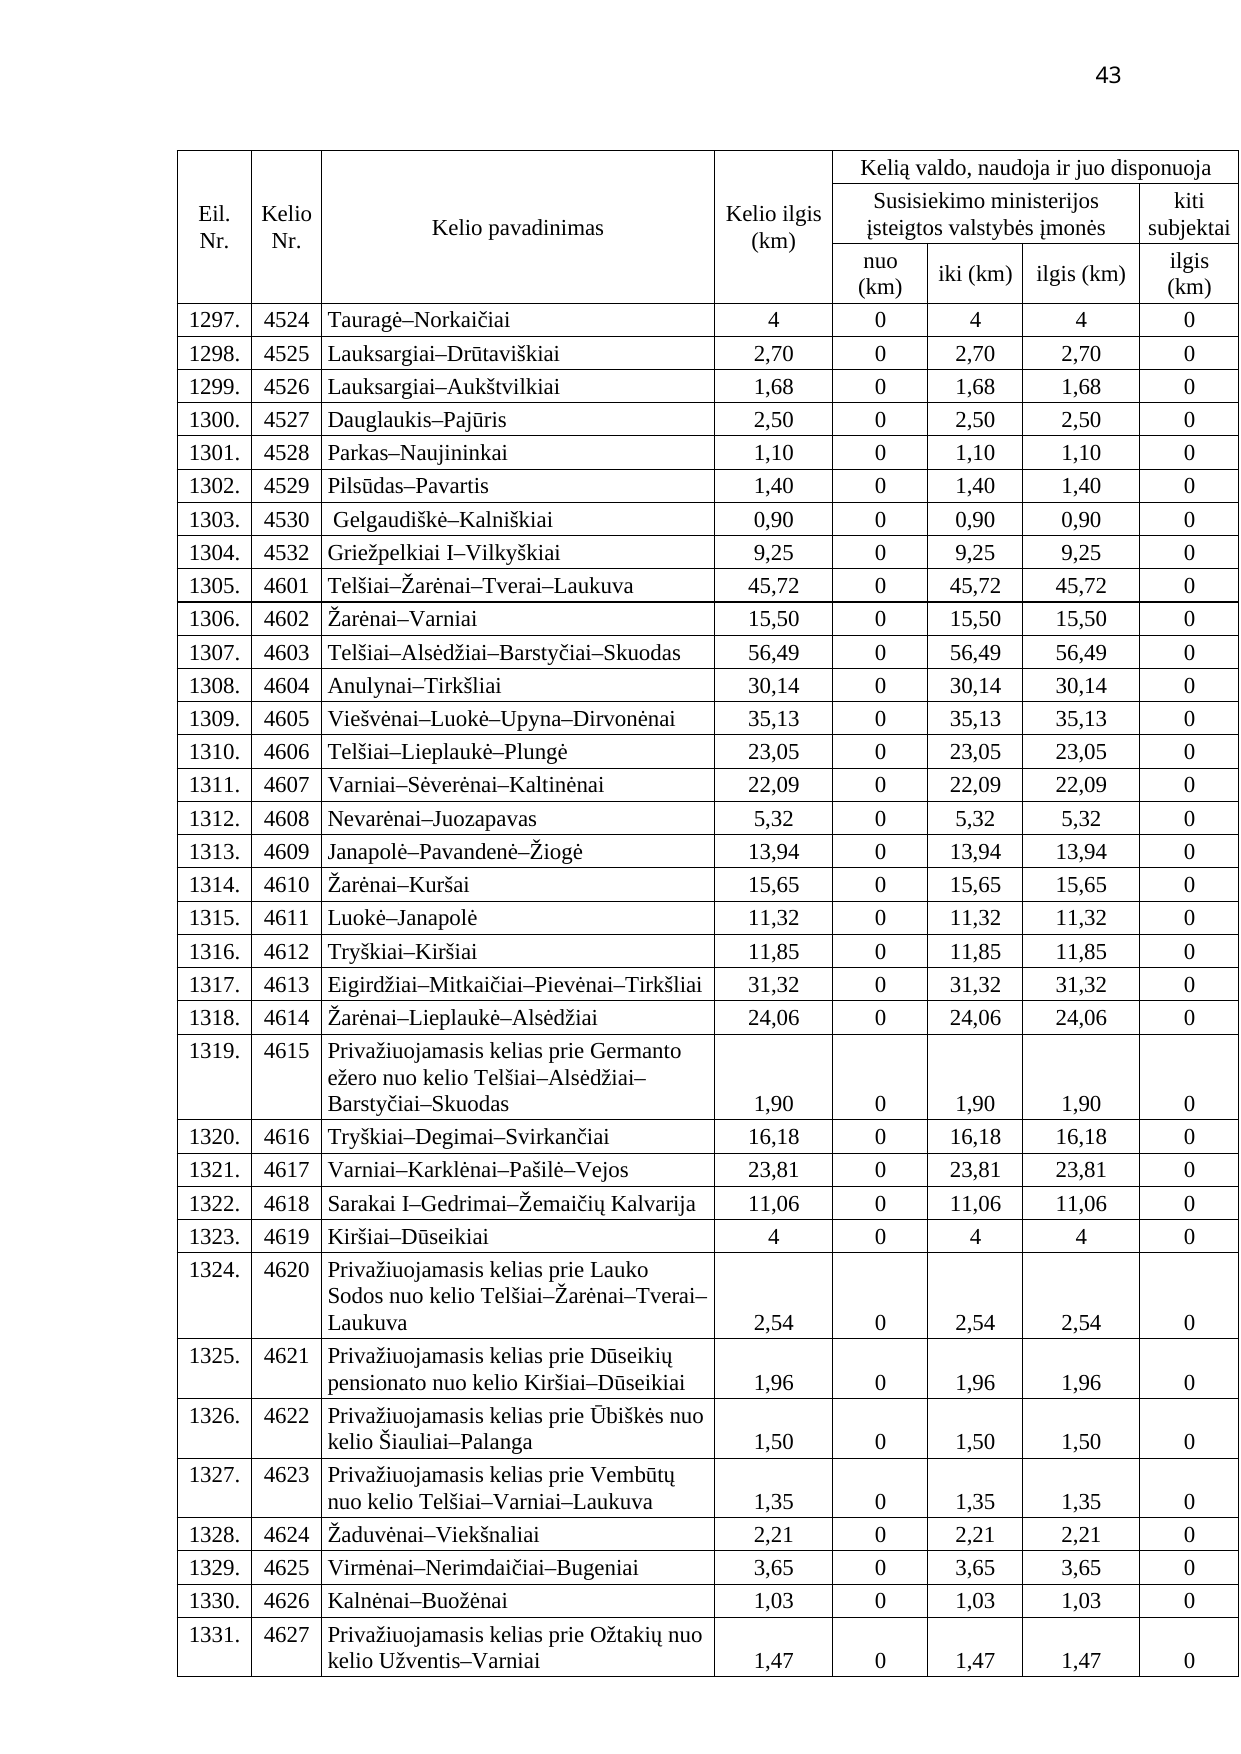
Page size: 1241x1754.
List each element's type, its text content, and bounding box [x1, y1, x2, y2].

table_cell 31,32 [928, 968, 1022, 1000]
table_cell 11,85 [928, 935, 1022, 967]
table_cell 0 [833, 1120, 927, 1153]
table_cell Kiršiai–Dūseikiai [322, 1220, 714, 1252]
table_cell 0 [833, 1001, 927, 1033]
table_cell 5,32 [928, 802, 1022, 834]
table_cell Tryškiai–Degimai–Svirkančiai [322, 1120, 714, 1153]
table_cell 15,50 [715, 603, 832, 635]
table_cell 0 [1140, 337, 1238, 369]
table_cell 1,10 [715, 436, 832, 468]
table_cell 1,10 [1023, 436, 1139, 468]
table_cell 1316. [178, 935, 251, 967]
table_cell 0 [1140, 1187, 1238, 1219]
table_cell 1297. [178, 304, 251, 336]
table_cell 0 [833, 735, 927, 768]
table_cell 4525 [252, 337, 321, 369]
table_cell 1310. [178, 735, 251, 768]
table_cell 31,32 [1023, 968, 1139, 1000]
table_cell 15,65 [1023, 868, 1139, 901]
table_cell 1329. [178, 1551, 251, 1583]
table_cell 15,65 [928, 868, 1022, 901]
table_cell 2,50 [928, 403, 1022, 435]
table_cell Susisiekimo ministerijos įsteigtos valstybės įmonės [833, 184, 1139, 243]
table_cell Privažiuojamasis kelias prie Vembūtų nuo kelio Telšiai–Varniai–Laukuva [322, 1459, 714, 1517]
table_cell 0 [833, 603, 927, 635]
table_cell Anulynai–Tirkšliai [322, 669, 714, 701]
table_cell 22,09 [1023, 769, 1139, 801]
table_cell 1306. [178, 603, 251, 635]
table_cell 4532 [252, 536, 321, 568]
table_cell 4612 [252, 935, 321, 967]
table_cell 4 [1023, 1220, 1139, 1252]
table_cell 1305. [178, 569, 251, 601]
table_cell 4602 [252, 603, 321, 635]
table_cell 0 [1140, 370, 1238, 402]
table_cell 0,90 [715, 503, 832, 535]
table_cell 11,06 [1023, 1187, 1139, 1219]
table_cell 0 [1140, 1518, 1238, 1550]
table_cell 0 [833, 769, 927, 801]
table_cell 1324. [178, 1253, 251, 1338]
table_cell 1318. [178, 1001, 251, 1033]
table_cell 4610 [252, 868, 321, 901]
table_cell 1311. [178, 769, 251, 801]
table_cell 1313. [178, 835, 251, 867]
table_cell Gelgaudiškė–Kalniškiai [322, 503, 714, 535]
table_cell 0 [1140, 1120, 1238, 1153]
table_cell 4614 [252, 1001, 321, 1033]
table_cell Tauragė–Norkaičiai [322, 304, 714, 336]
table_cell 1317. [178, 968, 251, 1000]
table_cell 4627 [252, 1618, 321, 1676]
table_cell 1,50 [1023, 1399, 1139, 1457]
table_cell 11,85 [715, 935, 832, 967]
table_cell 0 [833, 835, 927, 867]
table_cell 56,49 [928, 636, 1022, 668]
table_cell 0 [1140, 470, 1238, 502]
table_cell 16,18 [1023, 1120, 1139, 1153]
table_cell 56,49 [1023, 636, 1139, 668]
table_cell ilgis (km) [1140, 244, 1238, 302]
table_cell 0 [833, 669, 927, 701]
table_cell 1299. [178, 370, 251, 402]
table_cell Pilsūdas–Pavartis [322, 470, 714, 502]
table_cell 1,35 [715, 1459, 832, 1517]
table_cell 1300. [178, 403, 251, 435]
table_cell Nevarėnai–Juozapavas [322, 802, 714, 834]
table_cell 11,32 [715, 902, 832, 934]
table_cell 13,94 [715, 835, 832, 867]
table_cell 0 [1140, 1154, 1238, 1186]
table_cell Janapolė–Pavandenė–Žiogė [322, 835, 714, 867]
table_cell 4620 [252, 1253, 321, 1338]
table_cell 4 [715, 1220, 832, 1252]
table_cell 5,32 [1023, 802, 1139, 834]
table_cell 0 [833, 935, 927, 967]
table_cell 0 [1140, 1459, 1238, 1517]
table_cell 0 [1140, 935, 1238, 967]
table_cell 4625 [252, 1551, 321, 1583]
table_cell 4618 [252, 1187, 321, 1219]
table_cell 0 [833, 1551, 927, 1583]
table_cell 0 [1140, 569, 1238, 601]
table_cell 0 [833, 503, 927, 535]
table_cell Parkas–Naujininkai [322, 436, 714, 468]
table_cell 0 [1140, 868, 1238, 901]
table_cell Privažiuojamasis kelias prie Ūbiškės nuo kelio Šiauliai–Palanga [322, 1399, 714, 1457]
table_header Kelio Nr. [252, 151, 321, 302]
table_cell 4605 [252, 702, 321, 734]
table_cell 1,35 [1023, 1459, 1139, 1517]
table_cell Virmėnai–Nerimdaičiai–Bugeniai [322, 1551, 714, 1583]
table_cell 23,81 [1023, 1154, 1139, 1186]
table_cell 4623 [252, 1459, 321, 1517]
table_cell 2,21 [928, 1518, 1022, 1550]
table_cell 24,06 [928, 1001, 1022, 1033]
table_cell 0 [833, 304, 927, 336]
table_cell 0 [833, 1585, 927, 1617]
table_cell 1,03 [1023, 1585, 1139, 1617]
table_cell ilgis (km) [1023, 244, 1139, 302]
table_cell 0 [1140, 503, 1238, 535]
table_cell 1,03 [715, 1585, 832, 1617]
table_cell 23,05 [715, 735, 832, 768]
table_cell 1,47 [928, 1618, 1022, 1676]
table_cell 1327. [178, 1459, 251, 1517]
table_cell 0 [1140, 769, 1238, 801]
table_cell 0 [833, 569, 927, 601]
table_cell 0 [833, 1618, 927, 1676]
table_cell Privažiuojamasis kelias prie Ožtakių nuo kelio Užventis–Varniai [322, 1618, 714, 1676]
table_cell 11,85 [1023, 935, 1139, 967]
table_cell 0 [833, 968, 927, 1000]
table_cell 1326. [178, 1399, 251, 1457]
table_cell 45,72 [928, 569, 1022, 601]
table_cell 1304. [178, 536, 251, 568]
table_cell 15,50 [928, 603, 1022, 635]
table_cell 0 [1140, 968, 1238, 1000]
table_cell Tryškiai–Kiršiai [322, 935, 714, 967]
table_cell 16,18 [928, 1120, 1022, 1153]
table_cell 0 [833, 1035, 927, 1119]
table_cell Privažiuojamasis kelias prie Dūseikių pensionato nuo kelio Kiršiai–Dūseikiai [322, 1339, 714, 1398]
table_cell 4527 [252, 403, 321, 435]
table_cell 1,96 [715, 1339, 832, 1398]
table_cell 2,70 [1023, 337, 1139, 369]
table_cell kiti subjektai [1140, 184, 1238, 243]
table_cell 0 [833, 868, 927, 901]
table_cell 13,94 [1023, 835, 1139, 867]
table_cell 0,90 [1023, 503, 1139, 535]
table_cell 2,54 [715, 1253, 832, 1338]
table_header Kelio pavadinimas [322, 151, 714, 302]
table_cell Žarėnai–Kuršai [322, 868, 714, 901]
table_cell 0 [1140, 436, 1238, 468]
table_cell 1,50 [928, 1399, 1022, 1457]
table_cell 1298. [178, 337, 251, 369]
table_cell 4622 [252, 1399, 321, 1457]
table_cell 0 [1140, 802, 1238, 834]
table_cell 4 [928, 304, 1022, 336]
table_cell 23,81 [715, 1154, 832, 1186]
table_cell 4603 [252, 636, 321, 668]
table_cell 56,49 [715, 636, 832, 668]
table_cell 4530 [252, 503, 321, 535]
table_cell 0 [1140, 603, 1238, 635]
table_cell Žaduvėnai–Viekšnaliai [322, 1518, 714, 1550]
table_cell Privažiuojamasis kelias prie Germanto ežero nuo kelio Telšiai–Alsėdžiai–Barstyčiai–Skuodas [322, 1035, 714, 1119]
table_cell Lauksargiai–Aukštvilkiai [322, 370, 714, 402]
table_cell 4616 [252, 1120, 321, 1153]
table_cell 0 [1140, 1399, 1238, 1457]
table_cell 5,32 [715, 802, 832, 834]
table_cell 0 [833, 1339, 927, 1398]
table_cell Privažiuojamasis kelias prie Lauko Sodos nuo kelio Telšiai–Žarėnai–Tverai–Laukuva [322, 1253, 714, 1338]
table_cell Kalnėnai–Buožėnai [322, 1585, 714, 1617]
table_cell 4613 [252, 968, 321, 1000]
table_cell 4606 [252, 735, 321, 768]
table_cell 0 [1140, 1001, 1238, 1033]
table_cell 15,50 [1023, 603, 1139, 635]
table_cell 1330. [178, 1585, 251, 1617]
table_cell 1,90 [1023, 1035, 1139, 1119]
table_cell 24,06 [1023, 1001, 1139, 1033]
table_cell 1331. [178, 1618, 251, 1676]
table_cell Eigirdžiai–Mitkaičiai–Pievėnai–Tirkšliai [322, 968, 714, 1000]
table_cell 1314. [178, 868, 251, 901]
table_cell 4611 [252, 902, 321, 934]
table_cell 4529 [252, 470, 321, 502]
table_cell 1,40 [928, 470, 1022, 502]
table_cell 0 [833, 436, 927, 468]
table_cell 1323. [178, 1220, 251, 1252]
table_cell 2,50 [1023, 403, 1139, 435]
table_cell 4528 [252, 436, 321, 468]
table_cell 9,25 [1023, 536, 1139, 568]
table_cell 0 [833, 1399, 927, 1457]
table_cell Žarėnai–Lieplaukė–Alsėdžiai [322, 1001, 714, 1033]
table_cell 2,54 [1023, 1253, 1139, 1338]
table_cell 0 [833, 470, 927, 502]
table_cell 1307. [178, 636, 251, 668]
table_cell 0 [1140, 304, 1238, 336]
table_cell 1,90 [928, 1035, 1022, 1119]
table_cell 0 [1140, 735, 1238, 768]
table_cell 1321. [178, 1154, 251, 1186]
table_cell 1,03 [928, 1585, 1022, 1617]
table_cell Telšiai–Žarėnai–Tverai–Laukuva [322, 569, 714, 601]
table_cell 0,90 [928, 503, 1022, 535]
table_cell 1319. [178, 1035, 251, 1119]
table_cell 0 [1140, 1551, 1238, 1583]
table_cell 11,06 [715, 1187, 832, 1219]
table_cell 3,65 [928, 1551, 1022, 1583]
table_cell 4608 [252, 802, 321, 834]
table_cell 0 [1140, 1220, 1238, 1252]
table_cell 35,13 [928, 702, 1022, 734]
table_cell 0 [1140, 1339, 1238, 1398]
table_cell 35,13 [715, 702, 832, 734]
table_cell 2,54 [928, 1253, 1022, 1338]
table_cell 1,47 [715, 1618, 832, 1676]
table_cell 16,18 [715, 1120, 832, 1153]
table_cell Varniai–Karklėnai–Pašilė–Vejos [322, 1154, 714, 1186]
table_cell 35,13 [1023, 702, 1139, 734]
table_cell Varniai–Sėverėnai–Kaltinėnai [322, 769, 714, 801]
table_cell 1315. [178, 902, 251, 934]
table_cell 1322. [178, 1187, 251, 1219]
table_cell 4601 [252, 569, 321, 601]
table_cell 0 [833, 337, 927, 369]
table_cell 0 [1140, 403, 1238, 435]
table_cell 1,40 [1023, 470, 1139, 502]
table_cell 4626 [252, 1585, 321, 1617]
table_cell 23,81 [928, 1154, 1022, 1186]
table_cell 2,21 [1023, 1518, 1139, 1550]
table_cell 0 [1140, 1585, 1238, 1617]
table_cell nuo (km) [833, 244, 927, 302]
table_cell 2,50 [715, 403, 832, 435]
table_cell 1308. [178, 669, 251, 701]
table_cell 30,14 [1023, 669, 1139, 701]
table_cell 2,70 [928, 337, 1022, 369]
table_cell 4617 [252, 1154, 321, 1186]
table_cell Viešvėnai–Luokė–Upyna–Dirvonėnai [322, 702, 714, 734]
table_cell 4 [928, 1220, 1022, 1252]
table_header Eil. Nr. [178, 151, 251, 302]
table_cell 0 [833, 1154, 927, 1186]
table_cell 15,65 [715, 868, 832, 901]
table_cell 0 [833, 636, 927, 668]
table_cell 1303. [178, 503, 251, 535]
table_cell 0 [833, 370, 927, 402]
table_cell 22,09 [715, 769, 832, 801]
table_cell 0 [1140, 1035, 1238, 1119]
table_cell 0 [833, 1187, 927, 1219]
table_cell 4615 [252, 1035, 321, 1119]
table_cell 3,65 [715, 1551, 832, 1583]
table_cell 0 [1140, 1253, 1238, 1338]
table_cell 11,32 [928, 902, 1022, 934]
table_cell 1,10 [928, 436, 1022, 468]
table_cell 45,72 [715, 569, 832, 601]
table_header Kelią valdo, naudoja ir juo disponuoja [833, 151, 1238, 183]
table_cell Sarakai I–Gedrimai–Žemaičių Kalvarija [322, 1187, 714, 1219]
table_cell 0 [833, 802, 927, 834]
table_cell 22,09 [928, 769, 1022, 801]
table_cell 0 [833, 403, 927, 435]
table_cell 1309. [178, 702, 251, 734]
table_cell 30,14 [928, 669, 1022, 701]
table_cell 1328. [178, 1518, 251, 1550]
table_cell 0 [1140, 835, 1238, 867]
table_cell 4621 [252, 1339, 321, 1398]
table_header Kelio ilgis (km) [715, 151, 832, 302]
table_cell iki (km) [928, 244, 1022, 302]
table_cell 0 [1140, 1618, 1238, 1676]
table_cell 4524 [252, 304, 321, 336]
table_cell 1,96 [928, 1339, 1022, 1398]
table_cell 24,06 [715, 1001, 832, 1033]
table_cell 1301. [178, 436, 251, 468]
table_cell 4624 [252, 1518, 321, 1550]
table_cell 1320. [178, 1120, 251, 1153]
table_cell 9,25 [715, 536, 832, 568]
table_cell 1,47 [1023, 1618, 1139, 1676]
table_cell 2,70 [715, 337, 832, 369]
table_cell Luokė–Janapolė [322, 902, 714, 934]
table_cell 23,05 [928, 735, 1022, 768]
table_cell Žarėnai–Varniai [322, 603, 714, 635]
table_cell 4 [1023, 304, 1139, 336]
table_cell 0 [1140, 669, 1238, 701]
table_cell 1,50 [715, 1399, 832, 1457]
table_cell 0 [1140, 636, 1238, 668]
table_cell 1,35 [928, 1459, 1022, 1517]
table_cell 1,96 [1023, 1339, 1139, 1398]
table_cell Telšiai–Lieplaukė–Plungė [322, 735, 714, 768]
table_cell 31,32 [715, 968, 832, 1000]
table_cell 4 [715, 304, 832, 336]
table_cell 1312. [178, 802, 251, 834]
table_cell Dauglaukis–Pajūris [322, 403, 714, 435]
table_cell 0 [833, 536, 927, 568]
table_cell 4619 [252, 1220, 321, 1252]
table_cell 1,90 [715, 1035, 832, 1119]
table_cell Telšiai–Alsėdžiai–Barstyčiai–Skuodas [322, 636, 714, 668]
table_cell Griežpelkiai I–Vilkyškiai [322, 536, 714, 568]
table_cell 1,40 [715, 470, 832, 502]
table_cell 4604 [252, 669, 321, 701]
table_cell Lauksargiai–Drūtaviškiai [322, 337, 714, 369]
table_cell 30,14 [715, 669, 832, 701]
table_cell 0 [833, 902, 927, 934]
table_cell 13,94 [928, 835, 1022, 867]
table_cell 0 [833, 1253, 927, 1338]
table_cell 1,68 [715, 370, 832, 402]
table_cell 23,05 [1023, 735, 1139, 768]
table_cell 11,06 [928, 1187, 1022, 1219]
table_cell 1302. [178, 470, 251, 502]
table_cell 0 [1140, 902, 1238, 934]
table_cell 0 [833, 1220, 927, 1252]
table_cell 0 [833, 1459, 927, 1517]
table_cell 3,65 [1023, 1551, 1139, 1583]
table_cell 0 [833, 702, 927, 734]
table_cell 0 [1140, 536, 1238, 568]
table_cell 4526 [252, 370, 321, 402]
table_cell 1325. [178, 1339, 251, 1398]
table_cell 1,68 [928, 370, 1022, 402]
table_cell 0 [1140, 702, 1238, 734]
table_cell 11,32 [1023, 902, 1139, 934]
table_cell 0 [833, 1518, 927, 1550]
table_cell 45,72 [1023, 569, 1139, 601]
table_cell 4607 [252, 769, 321, 801]
table_cell 4609 [252, 835, 321, 867]
table_cell 9,25 [928, 536, 1022, 568]
table_cell 2,21 [715, 1518, 832, 1550]
table_cell 1,68 [1023, 370, 1139, 402]
